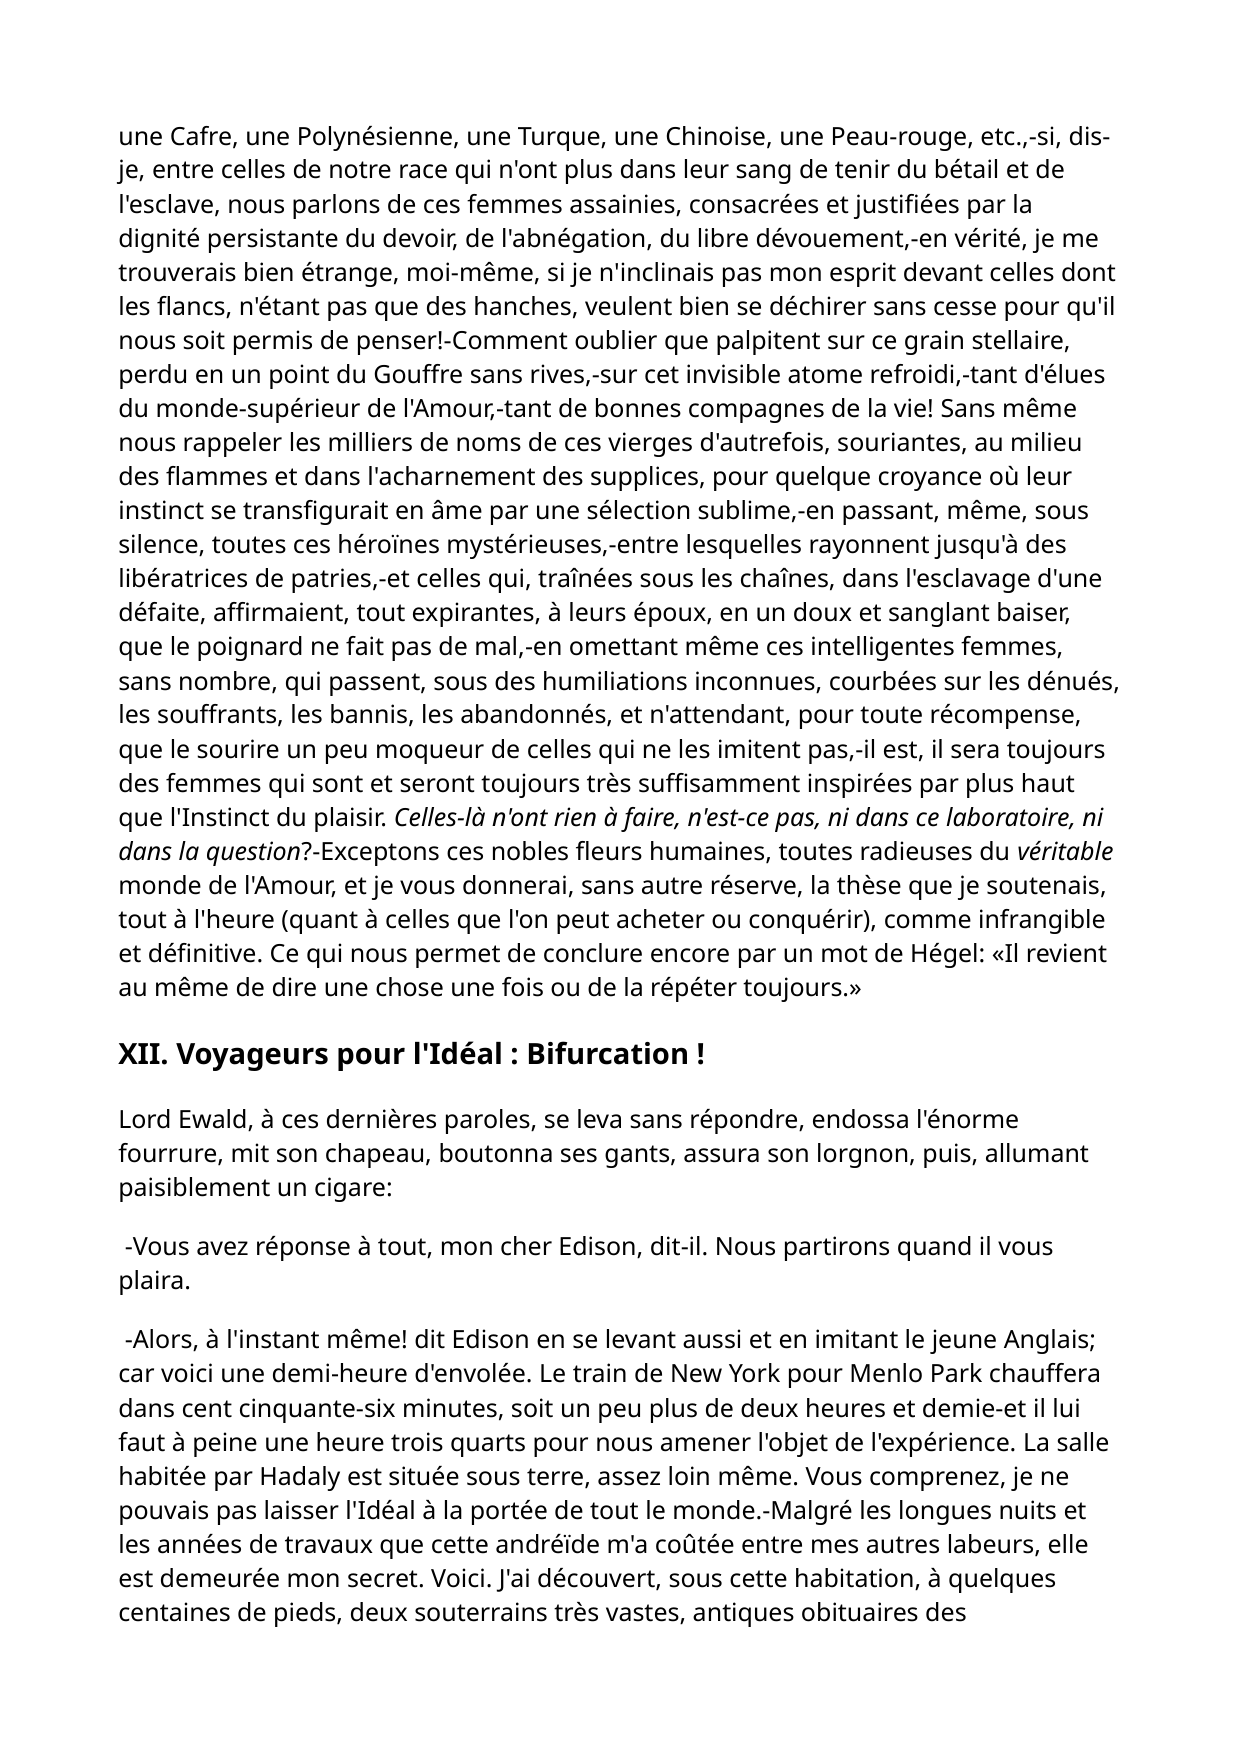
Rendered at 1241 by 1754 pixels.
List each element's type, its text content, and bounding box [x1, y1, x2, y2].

text Lord Ewald, à ces dernières paroles, se leva sans répondre, endossa l'énorme fourrure, mit son chapeau, boutonna ses gants, assura son lorgnon, puis, allumant paisiblement un cigare: [118, 1102, 1122, 1204]
text -Vous avez réponse à tout, mon cher Edison, dit-il. Nous partirons quand il vous plaira. [118, 1229, 1122, 1297]
text une Cafre, une Polynésienne, une Turque, une Chinoise, une Peau-rouge, etc.,-si, dis-je, entre celles de notre race qui n'ont plus dans leur sang de tenir du bétail et de l'esclave, nous parlons de ces femmes assainies, consacrées et justifiées par la dignité persistante du devoir, de l'abnégation, du libre dévouement,-en vérité, je me trouverais bien étrange, moi-même, si je n'inclinais pas mon esprit devant celles dont les flancs, n'étant pas que des hanches, veulent bien se déchirer sans cesse pour qu'il nous soit permis de penser!-Comment oublier que palpitent sur ce grain stellaire, perdu en un point du Gouffre sans rives,-sur cet invisible atome refroidi,-tant d'élues du monde-supérieur de l'Amour,-tant de bonnes compagnes de la vie! Sans même nous rappeler les milliers de noms de ces vierges d'autrefois, souriantes, au milieu des flammes et dans l'acharnement des supplices, pour quelque croyance où leur instinct se transfigurait en âme par une sélection sublime,-en passant, même, sous silence, toutes ces héroïnes mystérieuses,-entre lesquelles rayonnent jusqu'à des libératrices de patries,-et celles qui, traînées sous les chaînes, dans l'esclavage d'une défaite, affirmaient, tout expirantes, à leurs époux, en un doux et sanglant baiser, que le poignard ne fait pas de mal,-en omettant même ces intelligentes femmes, sans nombre, qui passent, sous des humiliations inconnues, courbées sur les dénués, les souffrants, les bannis, les abandonnés, et n'attendant, pour toute récompense, que le sourire un peu moqueur de celles qui ne les imitent pas,-il est, il sera toujours des femmes qui sont et seront toujours très suffisamment inspirées par plus haut que l'Instinct du plaisir. Celles-là n'ont rien à faire, n'est-ce pas, ni dans ce laboratoire, ni dans la question?-Exceptons ces nobles fleurs humaines, toutes radieuses du véritable monde de l'Amour, et je vous donnerai, sans autre réserve, la thèse que je soutenais, tout à l'heure (quant à celles que l'on peut acheter ou conquérir), comme infrangible et définitive. Ce qui nous permet de conclure encore par un mot de Hégel: «Il revient au même de dire une chose une fois ou de la répéter toujours.» [118, 118, 1122, 1004]
text XII. Voyageurs pour l'Idéal : Bifurcation ! [118, 1033, 1122, 1073]
text -Alors, à l'instant même! dit Edison en se levant aussi et en imitant le jeune Anglais; car voici une demi-heure d'envolée. Le train de New York pour Menlo Park chauffera dans cent cinquante-six minutes, soit un peu plus de deux heures et demie-et il lui faut à peine une heure trois quarts pour nous amener l'objet de l'expérience. La salle habitée par Hadaly est située sous terre, assez loin même. Vous comprenez, je ne pouvais pas laisser l'Idéal à la portée de tout le monde.-Malgré les longues nuits et les années de travaux que cette andréïde m'a coûtée entre mes autres labeurs, elle est demeurée mon secret. Voici. J'ai découvert, sous cette habitation, à quelques centaines de pieds, deux souterrains très vastes, antiques obituaires des [118, 1322, 1122, 1629]
